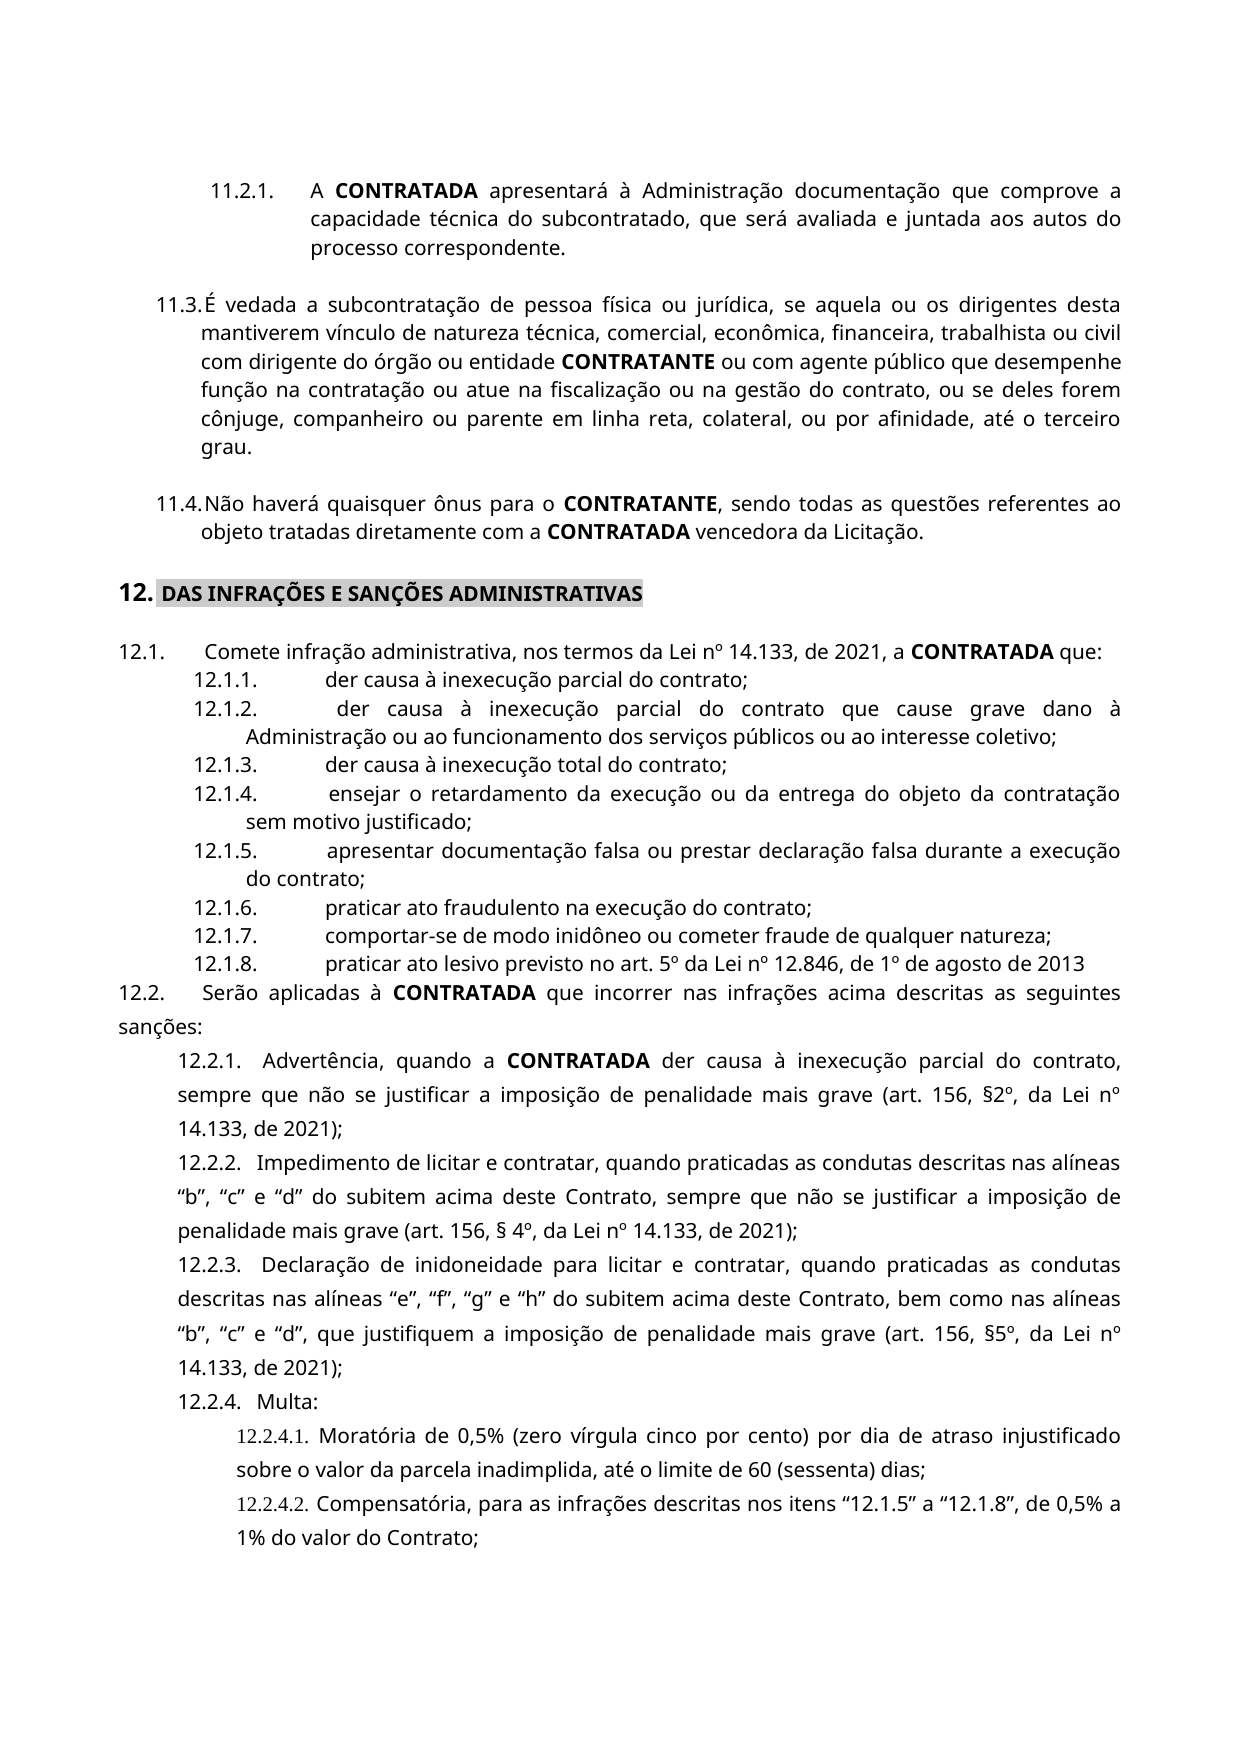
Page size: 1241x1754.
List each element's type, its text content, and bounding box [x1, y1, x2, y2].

list É vedada a subcontratação de pessoa física ou jurídica, se aquela ou os dirigentes desta mantiverem vínculo de natureza técnica, comercial, econômica, financeira, trabalhista ou civil com dirigente do órgão ou entidade CONTRATANTE ou com agente público que desempenhe função na contratação ou atue na fiscalização ou na gestão do contrato, ou se deles forem cônjuge, companheiro ou parente em linha reta, colateral, ou por afinidade, até o terceiro grau. [156, 290, 1122, 461]
list Compensatória, para as infrações descritas nos itens “12.1.5” a “12.1.8”, de 0,5% a 1% do valor do Contrato; [236, 1489, 1122, 1551]
list Multa: [177, 1387, 1122, 1415]
list ensejar o retardamento da execução ou da entrega do objeto da contratação sem motivo justificado; [193, 779, 1122, 836]
list Comete infração administrativa, nos termos da Lei nº 14.133, de 2021, a CONTRATADA que: [118, 637, 1122, 665]
list praticar ato fraudulento na execução do contrato; [193, 893, 1122, 921]
list praticar ato lesivo previsto no art. 5º da Lei nº 12.846, de 1º de agosto de 2013 [193, 949, 1122, 978]
list der causa à inexecução parcial do contrato que cause grave dano à Administração ou ao funcionamento dos serviços públicos ou ao interesse coletivo; [193, 694, 1122, 751]
list A CONTRATADA apresentará à Administração documentação que comprove a capacidade técnica do subcontratado, que será avaliada e juntada aos autos do processo correspondente. [210, 176, 1122, 261]
list der causa à inexecução total do contrato; [193, 751, 1122, 779]
list apresentar documentação falsa ou prestar declaração falsa durante a execução do contrato; [193, 836, 1122, 893]
list Impedimento de licitar e contratar, quando praticadas as condutas descritas nas alíneas “b”, “c” e “d” do subitem acima deste Contrato, sempre que não se justificar a imposição de penalidade mais grave (art. 156, § 4º, da Lei nº 14.133, de 2021); [177, 1148, 1122, 1245]
list Declaração de inidoneidade para licitar e contratar, quando praticadas as condutas descritas nas alíneas “e”, “f”, “g” e “h” do subitem acima deste Contrato, bem como nas alíneas “b”, “c” e “d”, que justifiquem a imposição de penalidade mais grave (art. 156, §5º, da Lei nº 14.133, de 2021); [177, 1251, 1122, 1381]
list Não haverá quaisquer ônus para o CONTRATANTE, sendo todas as questões referentes ao objeto tratadas diretamente com a CONTRATADA vencedora da Licitação. [156, 489, 1122, 546]
list DAS INFRAÇÕES E SANÇÕES ADMINISTRATIVAS [118, 574, 1122, 608]
list der causa à inexecução parcial do contrato; [193, 665, 1122, 694]
list Serão aplicadas à CONTRATADA que incorrer nas infrações acima descritas as seguintes sanções: [118, 978, 1122, 1041]
list comportar-se de modo inidôneo ou cometer fraude de qualquer natureza; [193, 921, 1122, 949]
list Advertência, quando a CONTRATADA der causa à inexecução parcial do contrato, sempre que não se justificar a imposição de penalidade mais grave (art. 156, §2º, da Lei nº 14.133, de 2021); [177, 1046, 1122, 1143]
list Moratória de 0,5% (zero vírgula cinco por cento) por dia de atraso injustificado sobre o valor da parcela inadimplida, até o limite de 60 (sessenta) dias; [236, 1421, 1122, 1483]
